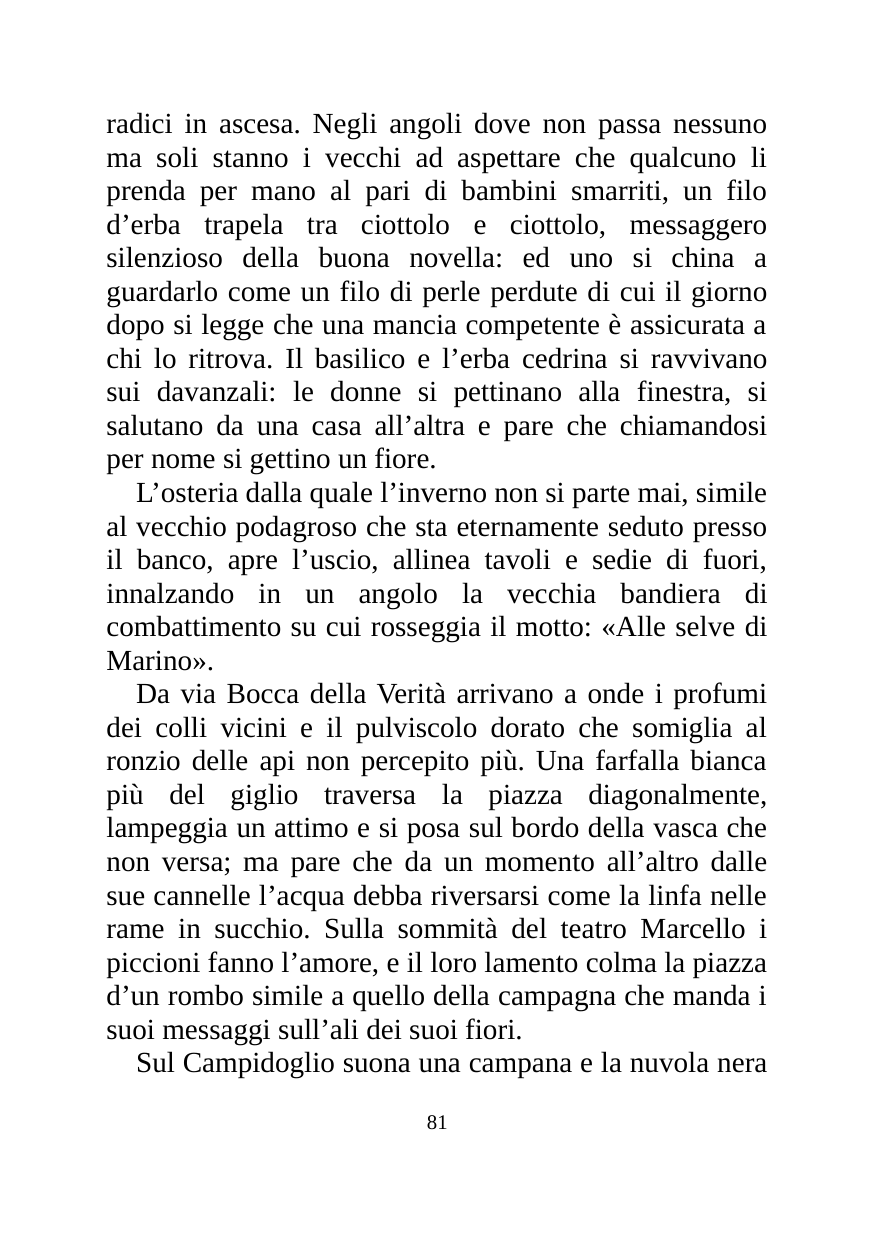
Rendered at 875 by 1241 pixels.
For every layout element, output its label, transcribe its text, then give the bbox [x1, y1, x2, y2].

text Da via Bocca della Verità arrivano a onde i profumi dei colli vicini e il pulviscolo dorato che somiglia al ronzio delle api non percepito più. Una farfalla bianca più del giglio traversa la piazza diagonalmente, lampeggia un attimo e si posa sul bordo della vasca che non versa; ma pare che da un momento all’altro dalle sue cannelle l’acqua debba riversarsi come la linfa nelle rame in succhio. Sulla sommità del teatro Marcello i piccioni fanno l’amore, e il loro lamento colma la piazza d’un rombo simile a quello della campagna che manda i suoi messaggi sull’ali dei suoi fiori. [106, 676, 768, 1045]
text Sul Campidoglio suona una campana e la nuvola nera [106, 1045, 768, 1079]
text radici in ascesa. Negli angoli dove non passa nessuno ma soli stanno i vecchi ad aspettare che qualcuno li prenda per mano al pari di bambini smarriti, un filo d’erba trapela tra ciottolo e ciottolo, messaggero silenzioso della buona novella: ed uno si china a guardarlo come un filo di perle perdute di cui il giorno dopo si legge che una mancia competente è assicurata a chi lo ritrova. Il basilico e l’erba cedrina si ravvivano sui davanzali: le donne si pettinano alla finestra, si salutano da una casa all’altra e pare che chiamandosi per nome si gettino un fiore. [106, 106, 768, 475]
text L’osteria dalla quale l’inverno non si parte mai, simile al vecchio podagroso che sta eternamente seduto presso il banco, apre l’uscio, allinea tavoli e sedie di fuori, innalzando in un angolo la vecchia bandiera di combattimento su cui rosseggia il motto: «Alle selve di Marino». [106, 475, 768, 676]
